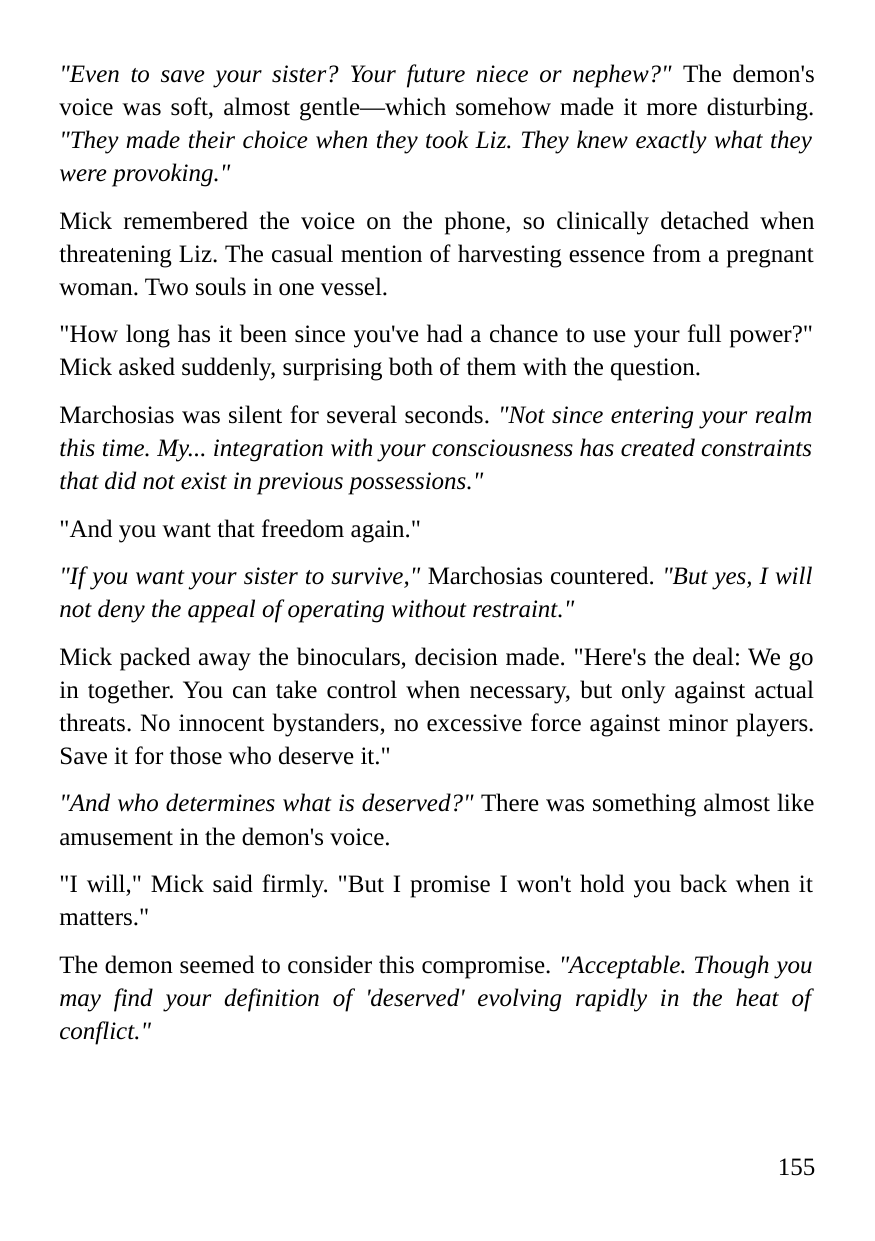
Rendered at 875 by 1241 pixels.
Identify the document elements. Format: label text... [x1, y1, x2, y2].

text "And who determines what is deserved?" There was something almost like amusement in the demon's voice. [59, 788, 815, 850]
text "I will," Mick said firmly. "But I promise I won't hold you back when it matters." [59, 869, 815, 931]
text "Even to save your sister? Your future niece or nephew?" The demon's voice was soft, almost gentle—which somehow made it more disturbing. "They made their choice when they took Liz. They knew exactly what they were provoking." [59, 59, 815, 187]
text Mick packed away the binoculars, decision made. "Here's the deal: We go in together. You can take control when necessary, but only against actual threats. No innocent bystanders, no excessive force against minor players. Save it for those who deserve it." [59, 642, 815, 770]
text Mick remembered the voice on the phone, so clinically detached when threatening Liz. The casual mention of harvesting essence from a pregnant woman. Two souls in one vessel. [59, 206, 815, 301]
text "And you want that freedom again." [59, 514, 815, 542]
text "How long has it been since you've had a chance to use your full power?" Mick asked suddenly, surprising both of them with the question. [59, 319, 815, 381]
text Marchosias was silent for several seconds. "Not since entering your realm this time. My... integration with your consciousness has created constraints that did not exist in previous possessions." [59, 400, 815, 495]
text "If you want your sister to survive," Marchosias countered. "But yes, I will not deny the appeal of operating without restraint." [59, 561, 815, 623]
text The demon seemed to consider this compromise. "Acceptable. Though you may find your definition of 'deserved' evolving rapidly in the heat of conflict." [59, 950, 815, 1044]
